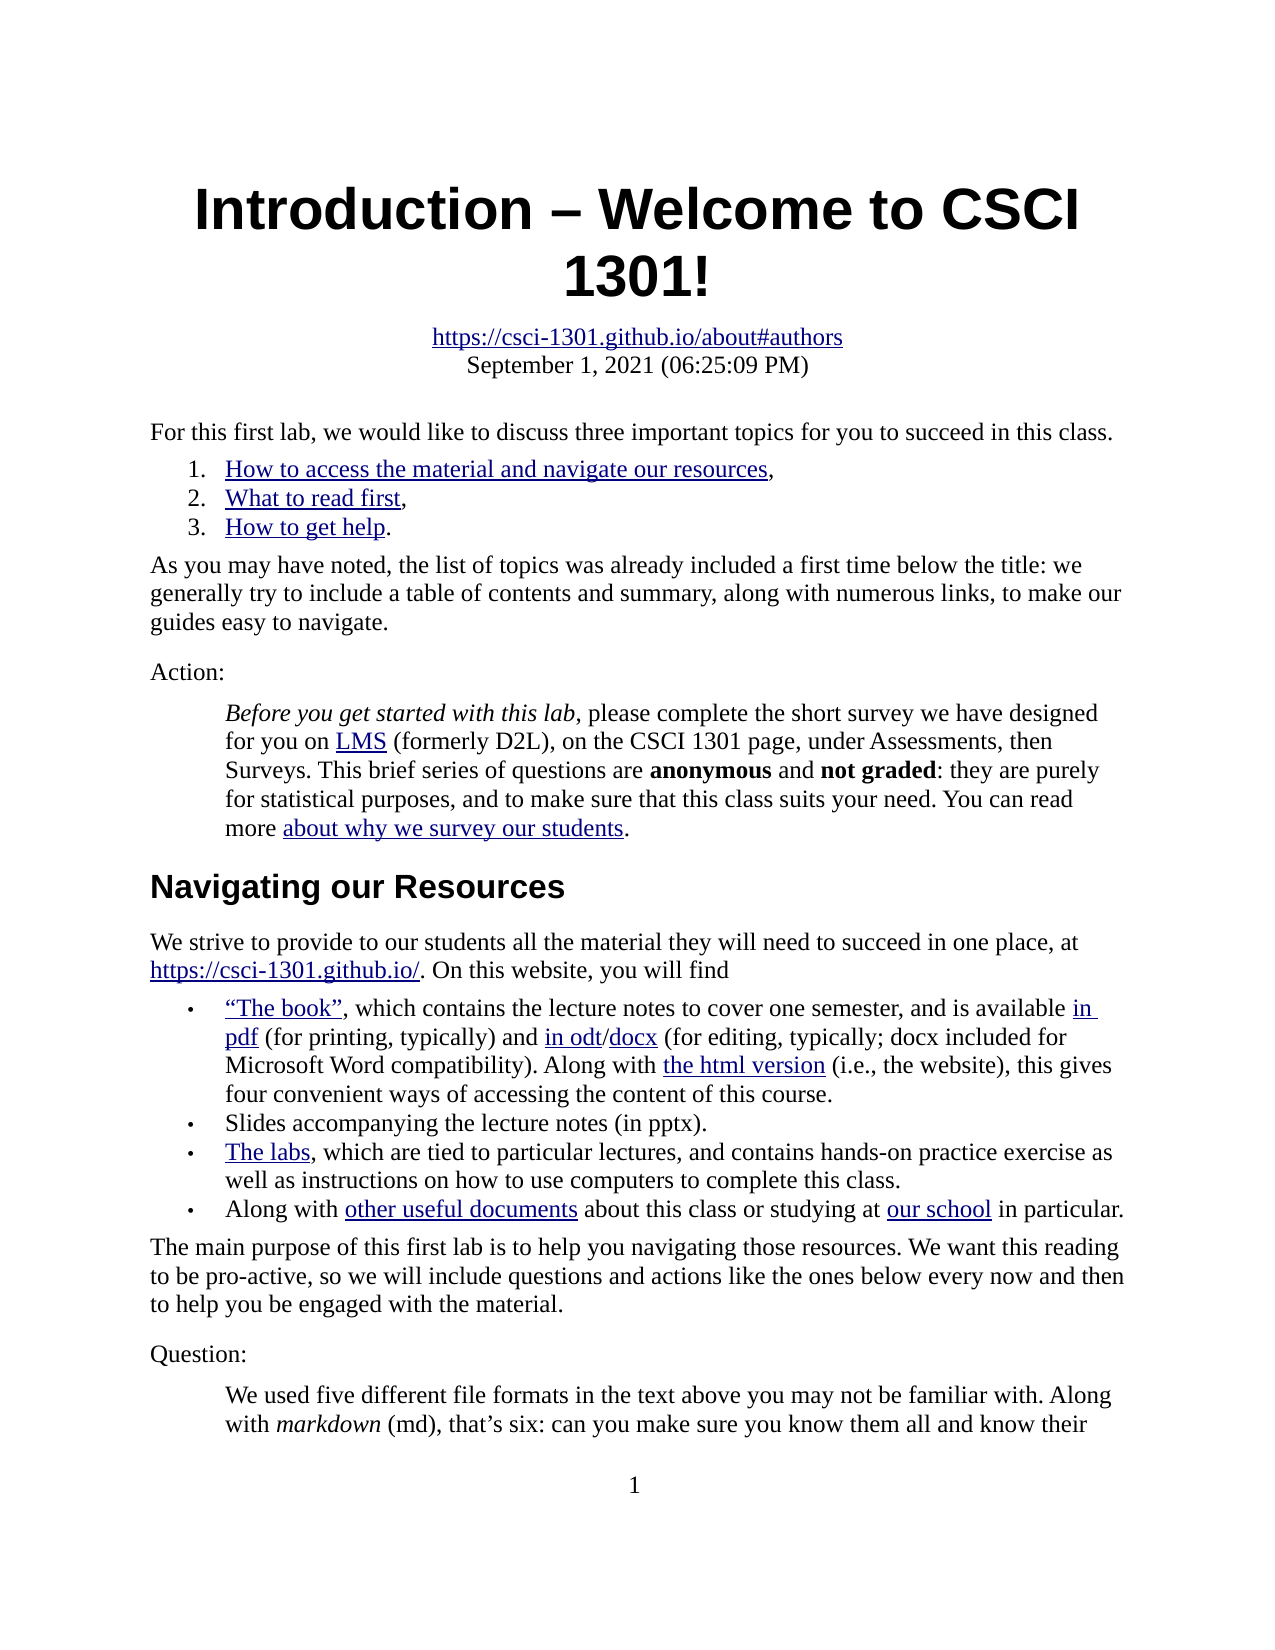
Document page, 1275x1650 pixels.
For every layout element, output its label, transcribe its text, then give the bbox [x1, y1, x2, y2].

text For this first lab, we would like to discuss three important topics for you to succeed in this class. [150, 417, 1125, 446]
list Along with other useful documents about this class or studying at our school in particular. [187, 1194, 1125, 1223]
list How to get help. [187, 512, 1125, 541]
text As you may have noted, the list of topics was already included a first time below the title: we generally try to include a table of contents and summary, along with numerous links, to make our guides easy to navigate. [150, 550, 1125, 636]
list The labs, which are tied to particular lectures, and contains hands-on practice exercise as well as instructions on how to use computers to complete this class. [187, 1137, 1125, 1194]
list “The book”, which contains the lecture notes to cover one semester, and is available in pdf (for printing, typically) and in odt/docx (for editing, typically; docx included for Microsoft Word compatibility). Along with the html version (i.e., the website), this gives four convenient ways of accessing the content of this course. [187, 993, 1125, 1108]
subtitle Navigating our Resources [150, 866, 1125, 905]
list What to read first, [187, 483, 1125, 512]
text Action: [150, 657, 1125, 686]
text Question: [150, 1339, 1125, 1368]
text Before you get started with this lab, please complete the short survey we have designed for you on LMS (formerly D2L), on the CSCI 1301 page, under Assessments, then Surveys. This brief series of questions are anonymous and not graded: they are purely for statistical purposes, and to make sure that this class suits your need. You can read more about why we survey our students. [225, 698, 1125, 841]
text The main purpose of this first lab is to help you navigating those resources. We want this reading to be pro-active, so we will include questions and actions like the ones below every now and then to help you be engaged with the material. [150, 1232, 1125, 1318]
text We used five different file formats in the text above you may not be familiar with. Along with markdown (md), that’s six: can you make sure you know them all and know their [225, 1380, 1125, 1437]
text We strive to provide to our students all the material they will need to succeed in one place, at https://csci-1301.github.io/. On this website, you will find [150, 927, 1125, 984]
text September 1, 2021 (06:25:09 PM) [150, 350, 1125, 379]
title Introduction – Welcome to CSCI 1301! [150, 175, 1125, 309]
list How to access the material and navigate our resources, [187, 454, 1125, 483]
list Slides accompanying the lecture notes (in pptx). [187, 1108, 1125, 1137]
text https://csci-1301.github.io/about#authors [150, 322, 1125, 350]
